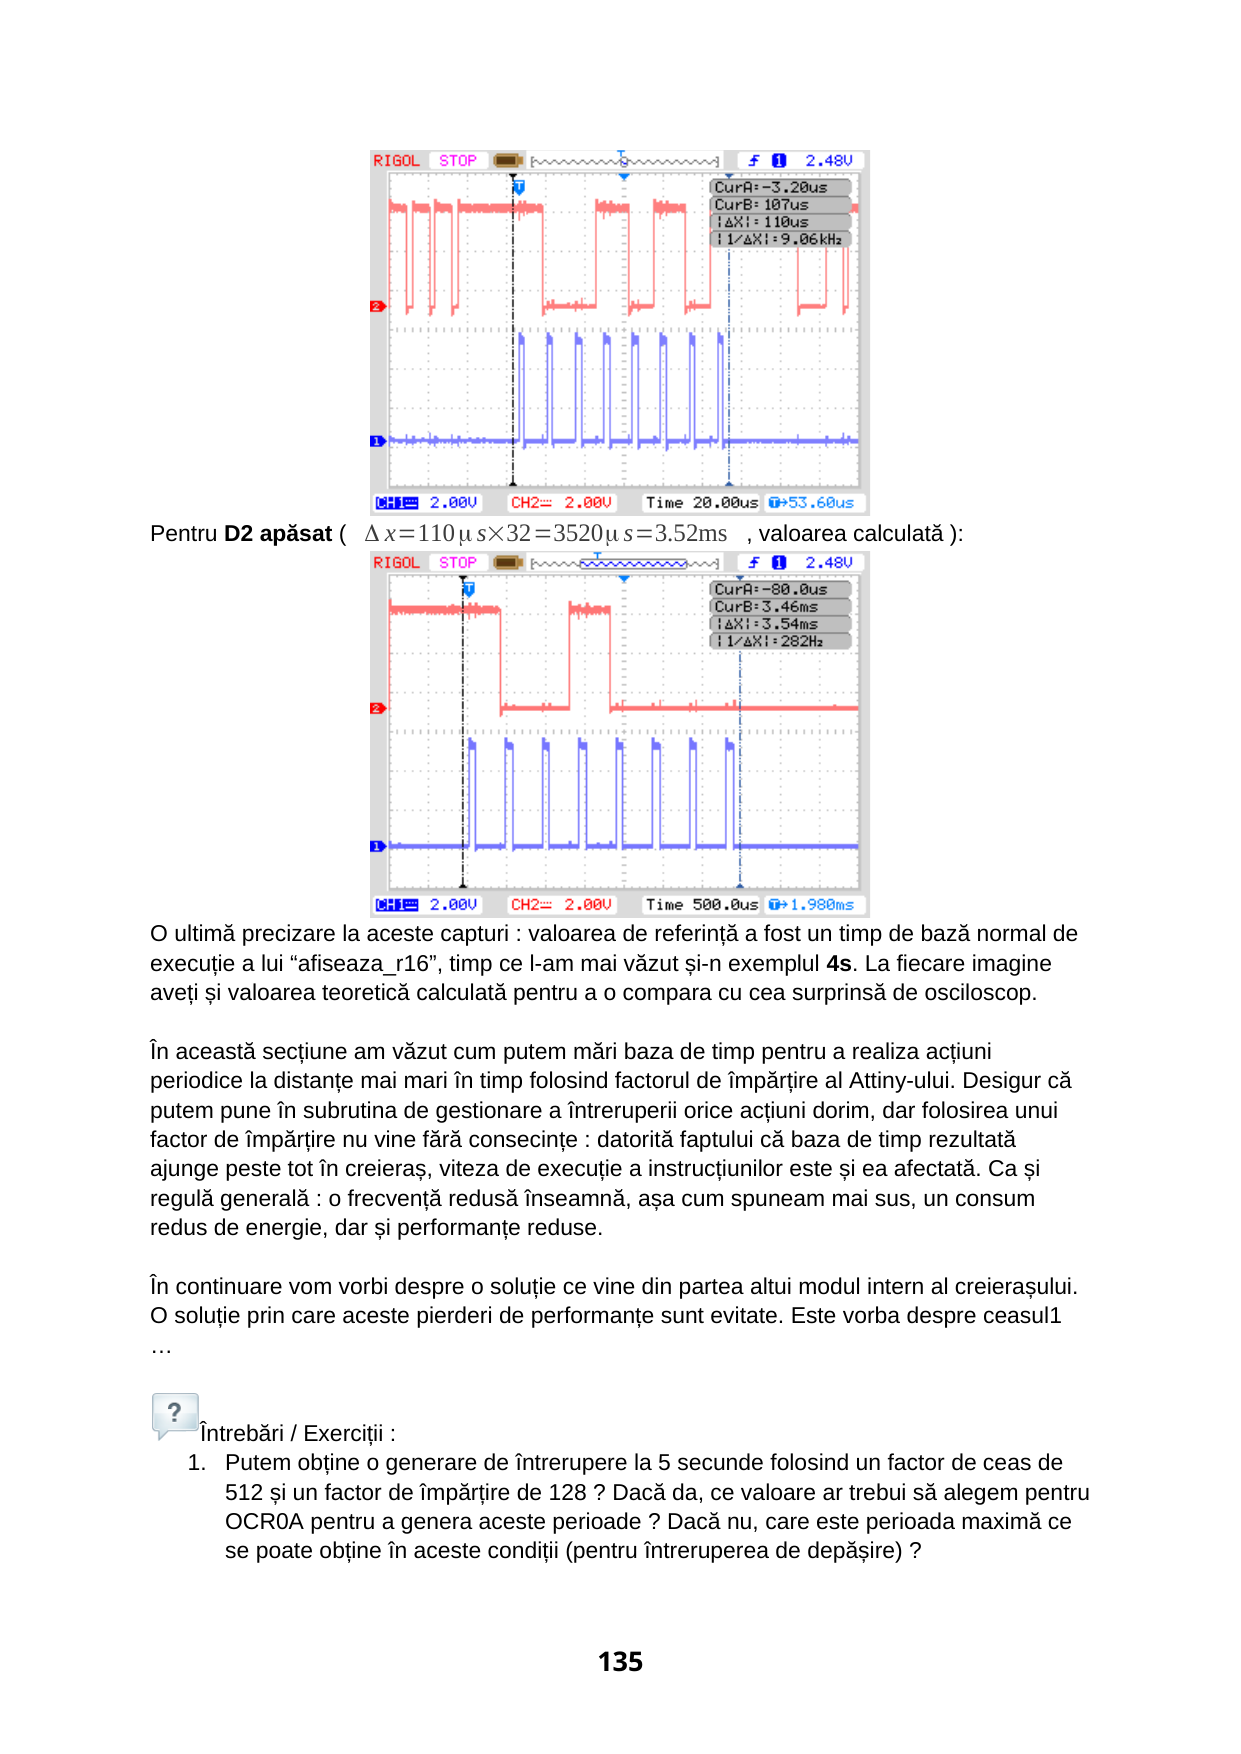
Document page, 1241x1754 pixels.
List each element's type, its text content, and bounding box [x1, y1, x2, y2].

text Întrebări / Exerciții : [150, 1391, 1091, 1446]
picture [150, 1391, 200, 1442]
text O ultimă precizare la aceste capturi : valoarea de referință a fost un timp de bază normal de execuție a lui “afiseaza_r16”, timp ce l-am mai văzut și-n exemplul 4s. La fiecare imagine aveți și valoarea teoretică calculată pentru a o compara cu cea surprinsă de osciloscop. [150, 552, 1091, 1006]
text În continuare vom vorbi despre o soluție ce vine din partea altui modul intern al creierașului. O soluție prin care aceste pierderi de performanțe sunt evitate. Este vorba despre ceasul1 … [150, 1274, 1091, 1358]
text Pentru D2 apăsat (, valoarea calculată ): [150, 516, 1091, 548]
picture [370, 551, 871, 918]
text În această secțiune am văzut cum putem mări baza de timp pentru a realiza acțiuni periodice la distanțe mai mari în timp folosind factorul de împărțire al Attiny-ului. Desigur că putem pune în subrutina de gestionare a întreruperii orice acțiuni dorim, dar folosirea unui factor de împărțire nu vine fără consecințe : datorită faptului că baza de timp rezultată ajunge peste tot în creieraș, viteza de execuție a instrucțiunilor este și ea afectată. Ca și regulă generală : o frecvență redusă înseamnă, așa cum spuneam mai sus, un consum redus de energie, dar și performanțe reduse. [150, 1039, 1091, 1241]
list Putem obține o generare de întrerupere la 5 secunde folosind un factor de ceas de 512 și un factor de împărțire de 128 ? Dacă da, ce valoare ar trebui să alegem pentru OCR0A pentru a genera aceste perioade ? Dacă nu, care este perioada maximă ce se poate obține în aceste condiții (pentru întreruperea de depășire) ? [187, 1450, 1091, 1563]
picture [370, 150, 871, 516]
